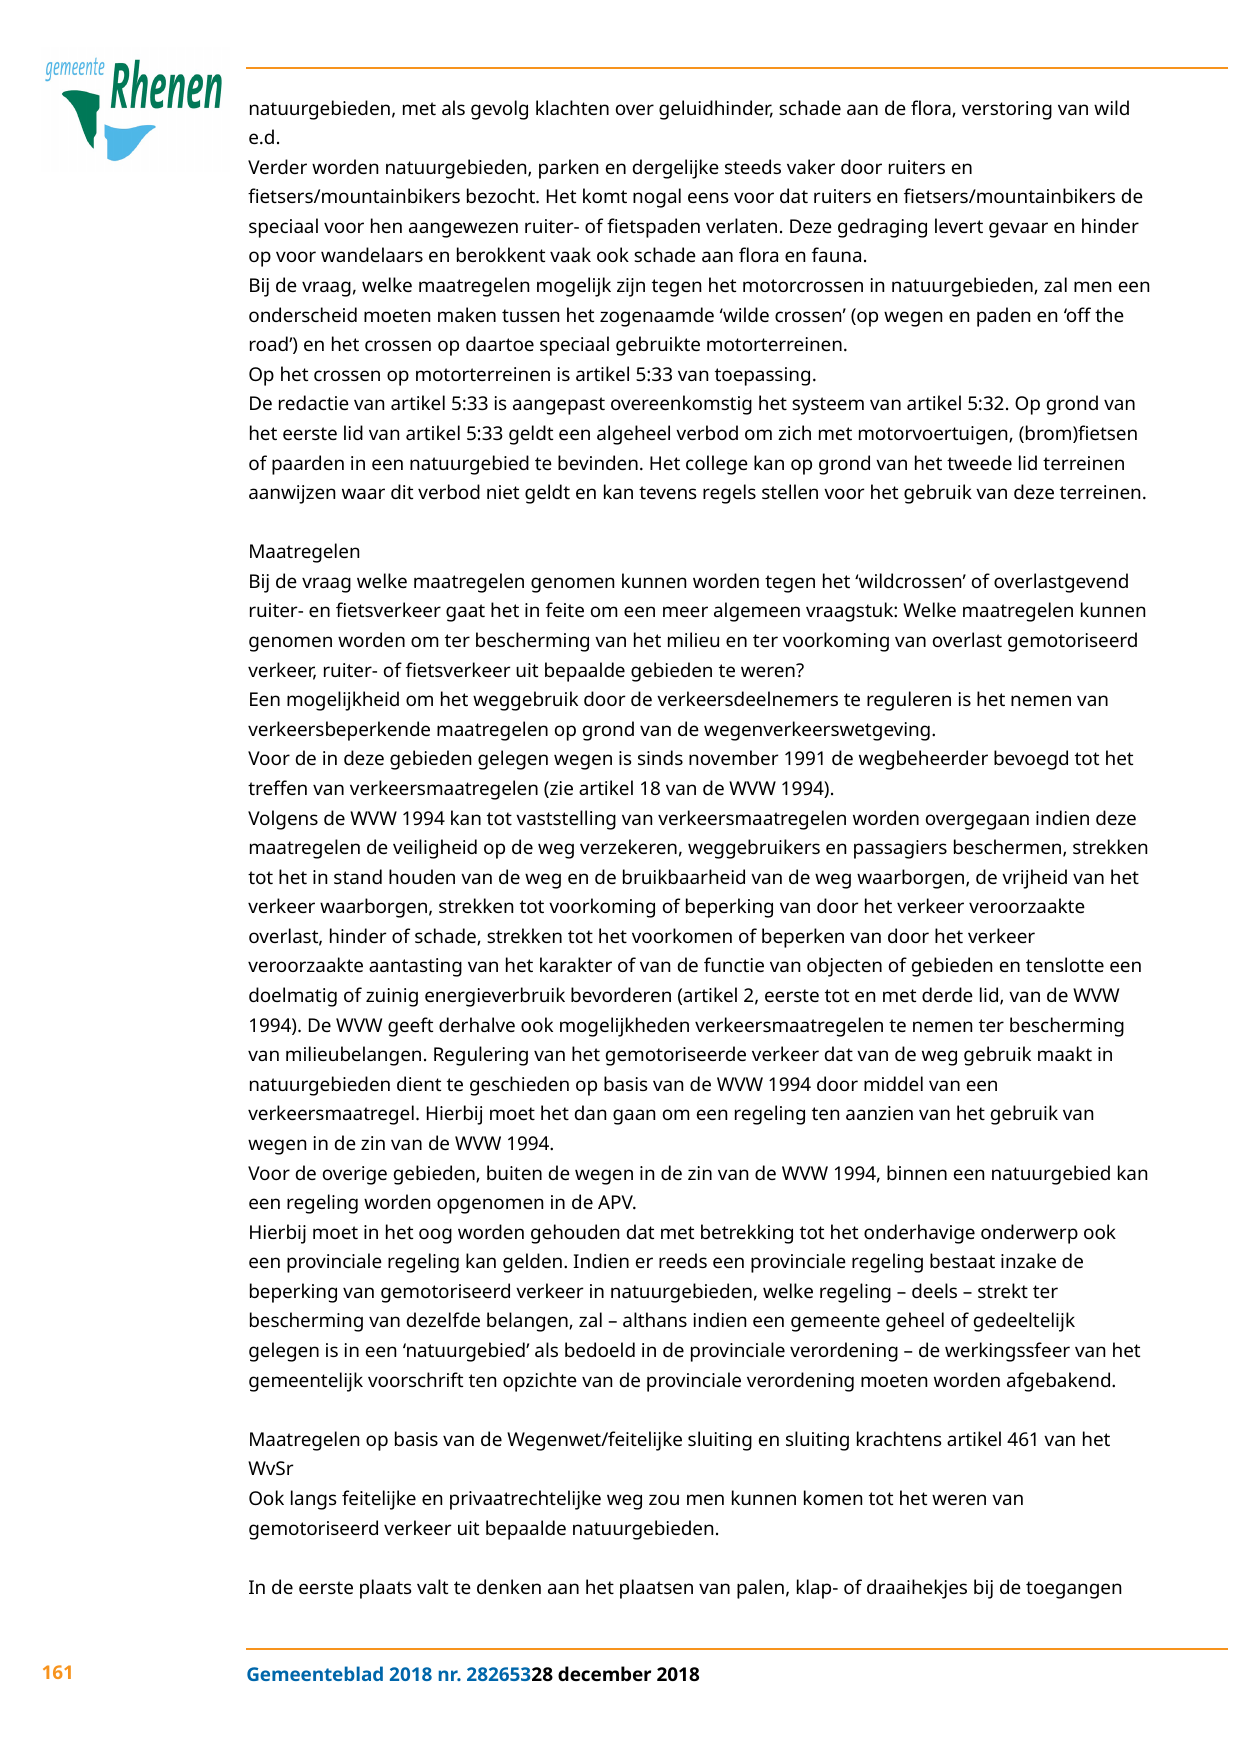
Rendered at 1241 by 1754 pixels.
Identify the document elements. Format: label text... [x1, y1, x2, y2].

text Maatregelen [248, 538, 1152, 564]
text In de eerste plaats valt te denken aan het plaatsen van palen, klap- of draaihekjes bij de toegangen [248, 1574, 1152, 1600]
text Volgens de WVW 1994 kan tot vaststelling van verkeersmaatregelen worden overgegaan indien deze maatregelen de veiligheid op de weg verzekeren, weggebruikers en passagiers beschermen, strekken tot het in stand houden van de weg en de bruikbaarheid van de weg waarborgen, de vrijheid van het verkeer waarborgen, strekken tot voorkoming of beperking van door het verkeer veroorzaakte overlast, hinder of schade, strekken tot het voorkomen of beperken van door het verkeer veroorzaakte aantasting van het karakter of van de functie van objecten of gebieden en tenslotte een doelmatig of zuinig energieverbruik bevorderen (artikel 2, eerste tot en met derde lid, van de WVW 1994). De WVW geeft derhalve ook mogelijkheden verkeersmaatregelen te nemen ter bescherming van milieubelangen. Regulering van het gemotoriseerde verkeer dat van de weg gebruik maakt in natuurgebieden dient te geschieden op basis van de WVW 1994 door middel van een verkeersmaatregel. Hierbij moet het dan gaan om een regeling ten aanzien van het gebruik van wegen in de zin van de WVW 1994. [248, 805, 1152, 1156]
text Bij de vraag welke maatregelen genomen kunnen worden tegen het ‘wildcrossen’ of overlastgevend ruiter- en fietsverkeer gaat het in feite om een meer algemeen vraagstuk: Welke maatregelen kunnen genomen worden om ter bescherming van het milieu en ter voorkoming van overlast gemotoriseerd verkeer, ruiter- of fietsverkeer uit bepaalde gebieden te weren? [248, 568, 1152, 683]
picture [41, 47, 231, 172]
text Ook langs feitelijke en privaatrechtelijke weg zou men kunnen komen tot het weren van gemotoriseerd verkeer uit bepaalde natuurgebieden. [248, 1485, 1152, 1541]
text Maatregelen op basis van de Wegenwet/feitelijke sluiting en sluiting krachtens artikel 461 van het WvSr [248, 1426, 1152, 1481]
text natuurgebieden, met als gevolg klachten over geluidhinder, schade aan de flora, verstoring van wild e.d. [248, 95, 1152, 150]
text Verder worden natuurgebieden, parken en dergelijke steeds vaker door ruiters en fietsers/mountainbikers bezocht. Het komt nogal eens voor dat ruiters en fietsers/mountainbikers de speciaal voor hen aangewezen ruiter- of fietspaden verlaten. Deze gedraging levert gevaar en hinder op voor wandelaars en berokkent vaak ook schade aan flora en fauna. [248, 154, 1152, 268]
text Op het crossen op motorterreinen is artikel 5:33 van toepassing. [248, 361, 1152, 387]
text De redactie van artikel 5:33 is aangepast overeenkomstig het systeem van artikel 5:32. Op grond van het eerste lid van artikel 5:33 geldt een algeheel verbod om zich met motorvoertuigen, (brom)fietsen of paarden in een natuurgebied te bevinden. Het college kan op grond van het tweede lid terreinen aanwijzen waar dit verbod niet geldt en kan tevens regels stellen voor het gebruik van deze terreinen. [248, 391, 1152, 505]
text Bij de vraag, welke maatregelen mogelijk zijn tegen het motorcrossen in natuurgebieden, zal men een onderscheid moeten maken tussen het zogenaamde ‘wilde crossen’ (op wegen en paden en ‘off the road’) en het crossen op daartoe speciaal gebruikte motorterreinen. [248, 272, 1152, 357]
text Voor de overige gebieden, buiten de wegen in de zin van de WVW 1994, binnen een natuurgebied kan een regeling worden opgenomen in de APV. [248, 1160, 1152, 1215]
text Hierbij moet in het oog worden gehouden dat met betrekking tot het onderhavige onderwerp ook een provinciale regeling kan gelden. Indien er reeds een provinciale regeling bestaat inzake de beperking van gemotoriseerd verkeer in natuurgebieden, welke regeling – deels – strekt ter bescherming van dezelfde belangen, zal – althans indien een gemeente geheel of gedeeltelijk gelegen is in een ‘natuurgebied’ als bedoeld in de provinciale verordening – de werkingssfeer van het gemeentelijk voorschrift ten opzichte van de provinciale verordening moeten worden afgebakend. [248, 1219, 1152, 1393]
text Een mogelijkheid om het weggebruik door de verkeersdeelnemers te reguleren is het nemen van verkeersbeperkende maatregelen op grond van de wegenverkeerswetgeving. [248, 686, 1152, 742]
text Voor de in deze gebieden gelegen wegen is sinds november 1991 de wegbeheerder bevoegd tot het treffen van verkeersmaatregelen (zie artikel 18 van de WVW 1994). [248, 746, 1152, 801]
